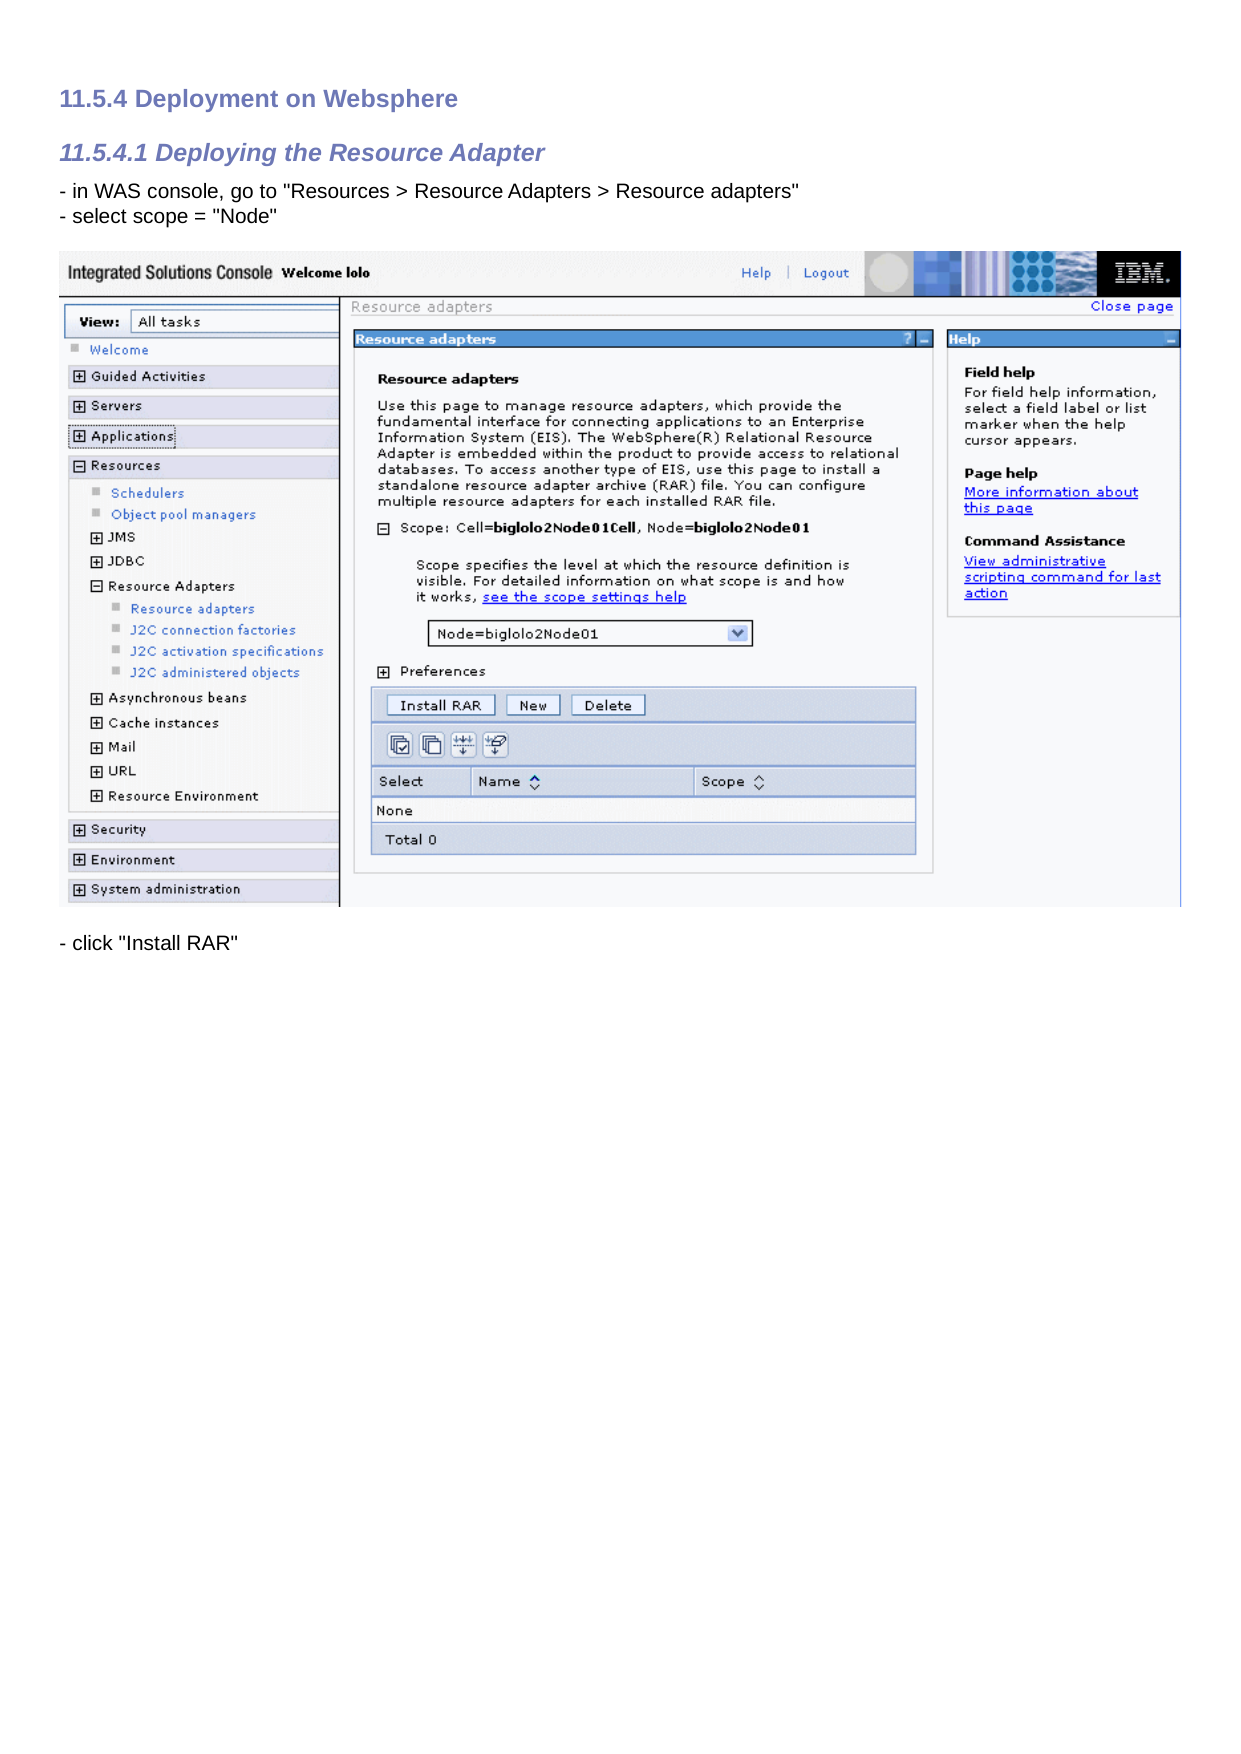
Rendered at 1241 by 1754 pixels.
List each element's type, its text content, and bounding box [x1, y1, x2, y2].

text - click "Install RAR" [59, 931, 1181, 955]
subtitle Deploying the Resource Adapter [59, 138, 1181, 167]
subtitle Deployment on Websphere [59, 84, 1181, 113]
text - in WAS console, go to "Resources > Resource Adapters > Resource adapters" [59, 179, 1181, 203]
picture [59, 251, 1182, 907]
text - select scope = "Node" [59, 203, 1181, 228]
